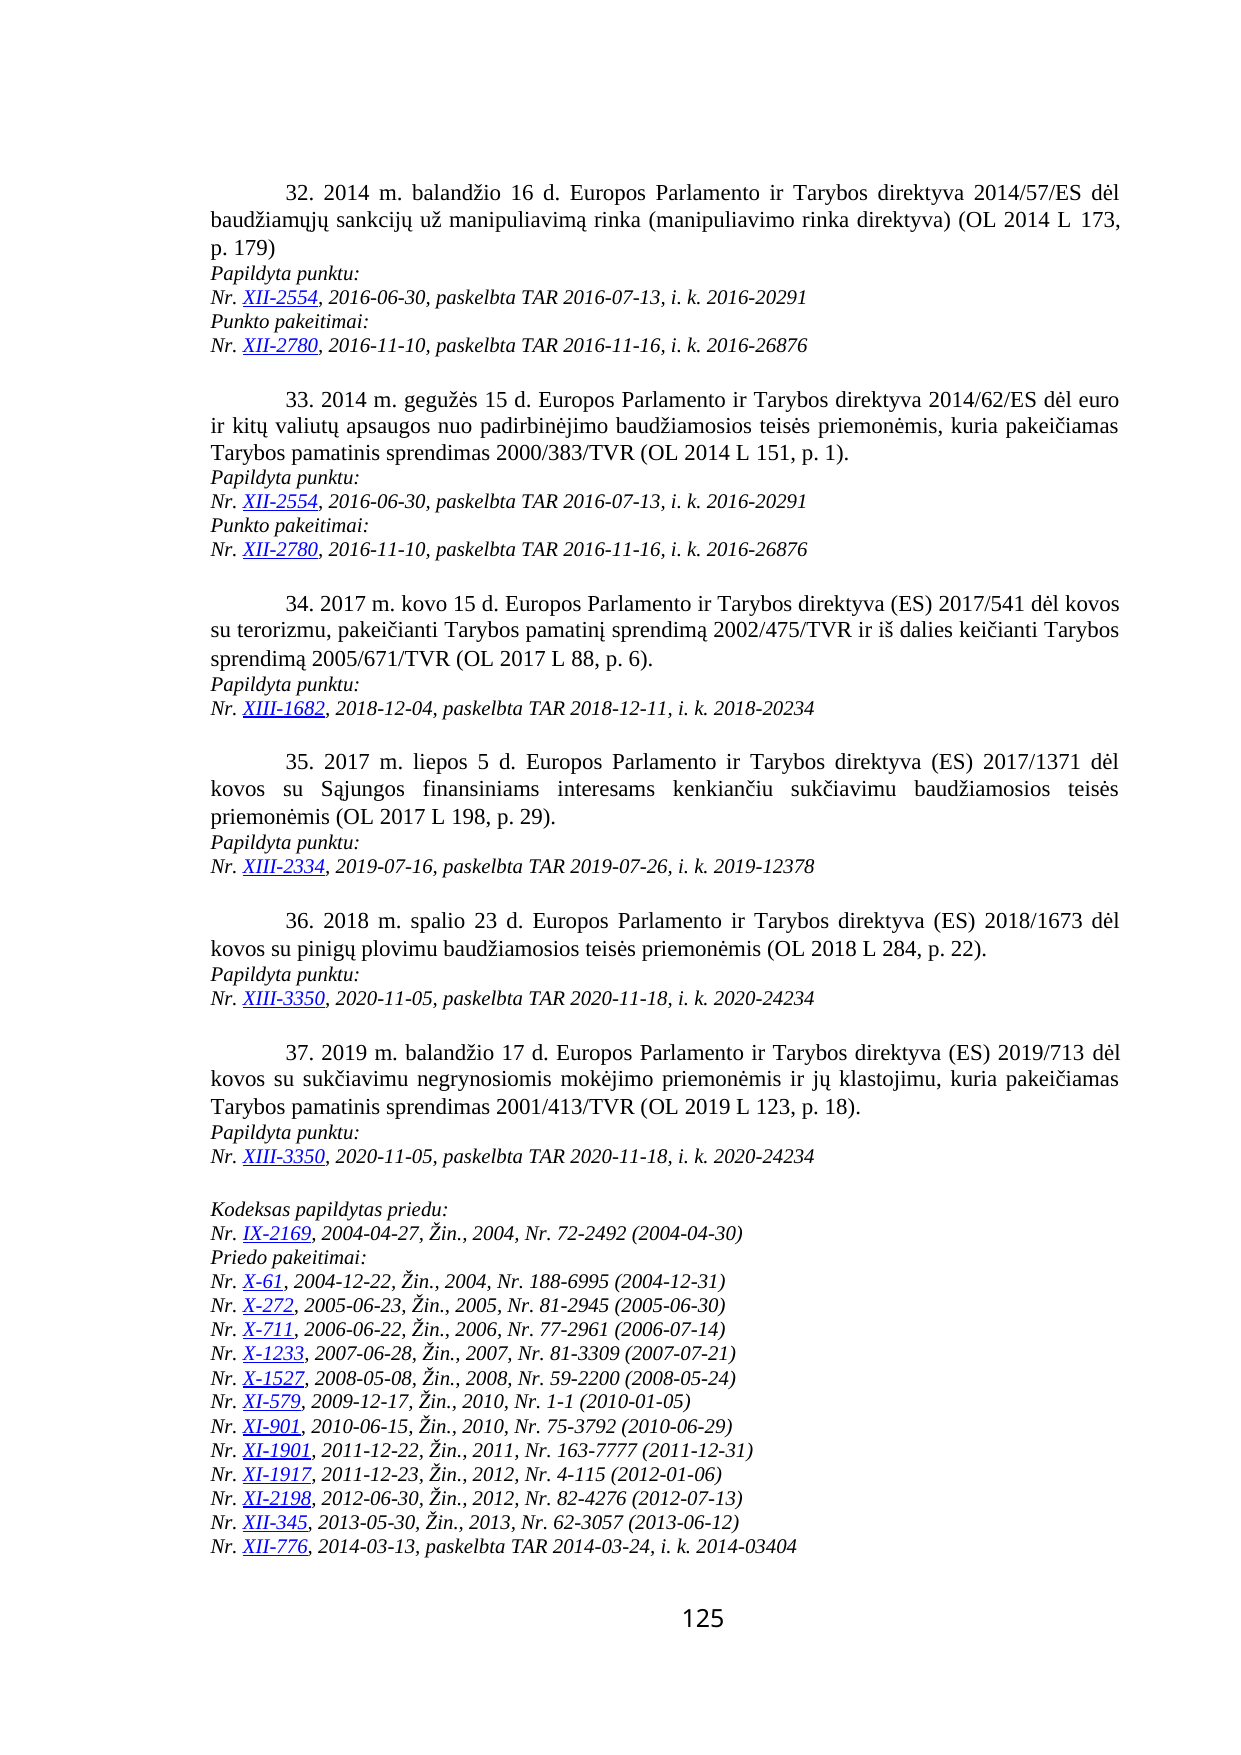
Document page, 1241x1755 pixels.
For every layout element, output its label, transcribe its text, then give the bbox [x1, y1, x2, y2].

text 37. 2019 m. balandžio 17 d. Europos Parlamento ir Tarybos direktyva (ES) 2019/713 dėl kovos su sukčiavimu negrynosiomis mokėjimo priemonėmis ir jų klastojimu, kuria pakeičiamas Tarybos pamatinis sprendimas 2001/413/TVR (OL 2019 L 123, p. 18). [210, 1039, 1120, 1120]
text Nr. XII-776, 2014-03-13, paskelbta TAR 2014-03-24, i. k. 2014-03404 [210, 1534, 1120, 1558]
text Papildyta punktu: [210, 962, 1120, 986]
text Nr. X-1233, 2007-06-28, Žin., 2007, Nr. 81-3309 (2007-07-21) [210, 1341, 1120, 1365]
text Nr. X-711, 2006-06-22, Žin., 2006, Nr. 77-2961 (2006-07-14) [210, 1317, 1120, 1341]
text Nr. XIII-3350, 2020-11-05, paskelbta TAR 2020-11-18, i. k. 2020-24234 [210, 1144, 1120, 1168]
text Nr. XI-901, 2010-06-15, Žin., 2010, Nr. 75-3792 (2010-06-29) [210, 1413, 1120, 1438]
text Nr. XI-2198, 2012-06-30, Žin., 2012, Nr. 82-4276 (2012-07-13) [210, 1486, 1120, 1510]
text Nr. XI-579, 2009-12-17, Žin., 2010, Nr. 1-1 (2010-01-05) [210, 1389, 1120, 1413]
text Priedo pakeitimai: [210, 1245, 1120, 1269]
text Papildyta punktu: [210, 671, 1120, 696]
text Nr. X-61, 2004-12-22, Žin., 2004, Nr. 188-6995 (2004-12-31) [210, 1269, 1120, 1293]
text 35. 2017 m. liepos 5 d. Europos Parlamento ir Tarybos direktyva (ES) 2017/1371 dėl kovos su Sąjungos finansiniams interesams kenkiančiu sukčiavimu baudžiamosios teisės priemonėmis (OL 2017 L 198, p. 29). [210, 748, 1120, 830]
text Nr. X-1527, 2008-05-08, Žin., 2008, Nr. 59-2200 (2008-05-24) [210, 1365, 1120, 1389]
text Nr. XIII-3350, 2020-11-05, paskelbta TAR 2020-11-18, i. k. 2020-24234 [210, 986, 1120, 1010]
text Nr. XII-2780, 2016-11-10, paskelbta TAR 2016-11-16, i. k. 2016-26876 [210, 537, 1120, 561]
text Nr. XI-1901, 2011-12-22, Žin., 2011, Nr. 163-7777 (2011-12-31) [210, 1438, 1120, 1462]
text Papildyta punktu: [210, 261, 1120, 285]
text Kodeksas papildytas priedu: [210, 1197, 1120, 1221]
text Punkto pakeitimai: [210, 309, 1120, 333]
text Papildyta punktu: [210, 1120, 1120, 1144]
text 33. 2014 m. gegužės 15 d. Europos Parlamento ir Tarybos direktyva 2014/62/ES dėl euro ir kitų valiutų apsaugos nuo padirbinėjimo baudžiamosios teisės priemonėmis, kuria pakeičiamas Tarybos pamatinis sprendimas 2000/383/TVR (OL 2014 L 151, p. 1). [210, 386, 1120, 465]
text Nr. XIII-1682, 2018-12-04, paskelbta TAR 2018-12-11, i. k. 2018-20234 [210, 696, 1120, 719]
text Nr. XII-345, 2013-05-30, Žin., 2013, Nr. 62-3057 (2013-06-12) [210, 1510, 1120, 1534]
text Nr. XIII-2334, 2019-07-16, paskelbta TAR 2019-07-26, i. k. 2019-12378 [210, 854, 1120, 878]
text Nr. XII-2554, 2016-06-30, paskelbta TAR 2016-07-13, i. k. 2016-20291 [210, 285, 1120, 309]
text Punkto pakeitimai: [210, 513, 1120, 537]
text Nr. XII-2554, 2016-06-30, paskelbta TAR 2016-07-13, i. k. 2016-20291 [210, 489, 1120, 513]
text Papildyta punktu: [210, 465, 1120, 489]
text 34. 2017 m. kovo 15 d. Europos Parlamento ir Tarybos direktyva (ES) 2017/541 dėl kovos su terorizmu, pakeičianti Tarybos pamatinį sprendimą 2002/475/TVR ir iš dalies keičianti Tarybos sprendimą 2005/671/TVR (OL 2017 L 88, p. 6). [210, 590, 1120, 671]
text Nr. X-272, 2005-06-23, Žin., 2005, Nr. 81-2945 (2005-06-30) [210, 1293, 1120, 1317]
text Nr. IX-2169, 2004-04-27, Žin., 2004, Nr. 72-2492 (2004-04-30) [210, 1221, 1120, 1245]
text Papildyta punktu: [210, 830, 1120, 854]
text Nr. XII-2780, 2016-11-10, paskelbta TAR 2016-11-16, i. k. 2016-26876 [210, 333, 1120, 357]
text Nr. XI-1917, 2011-12-23, Žin., 2012, Nr. 4-115 (2012-01-06) [210, 1462, 1120, 1486]
text 32. 2014 m. balandžio 16 d. Europos Parlamento ir Tarybos direktyva 2014/57/ES dėl baudžiamųjų sankcijų už manipuliavimą rinka (manipuliavimo rinka direktyva) (OL 2014 L 173, p. 179) [210, 179, 1120, 261]
text 36. 2018 m. spalio 23 d. Europos Parlamento ir Tarybos direktyva (ES) 2018/1673 dėl kovos su pinigų plovimu baudžiamosios teisės priemonėmis (OL 2018 L 284, p. 22). [210, 907, 1120, 962]
